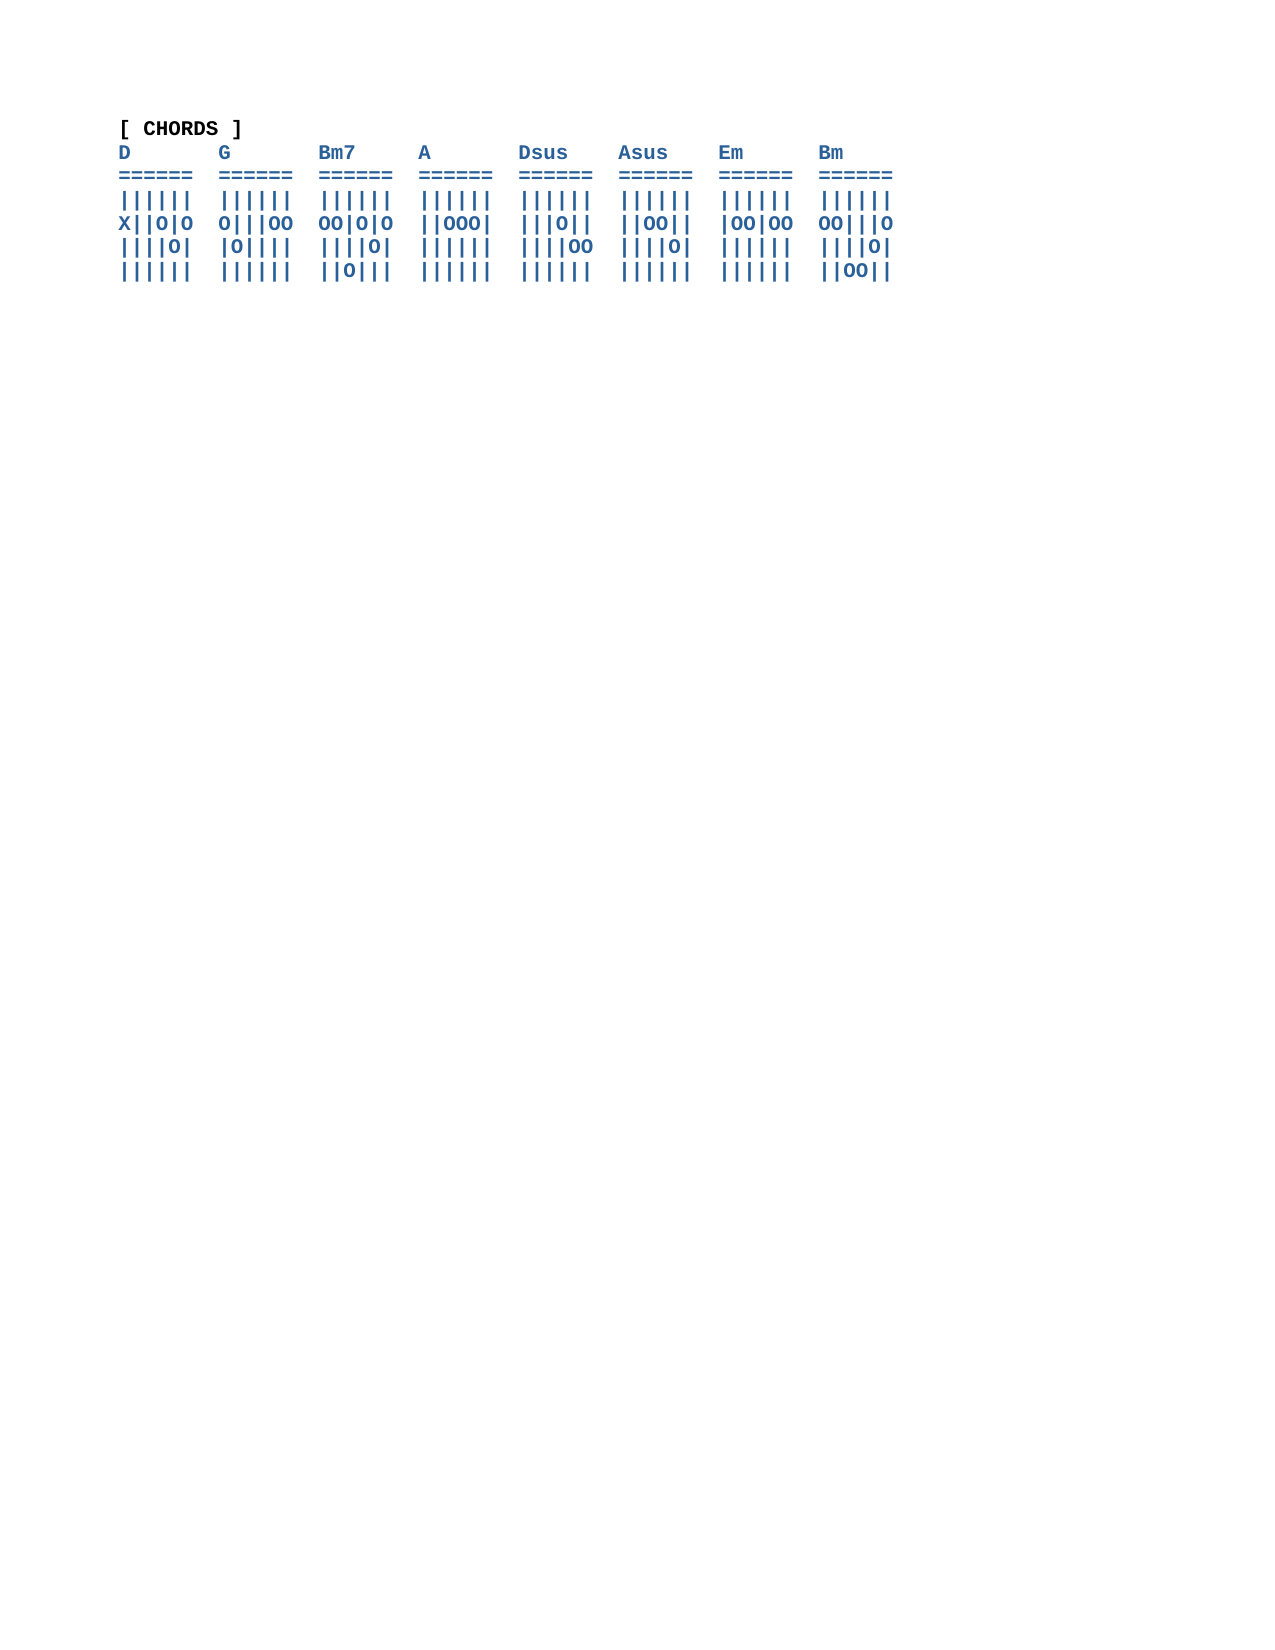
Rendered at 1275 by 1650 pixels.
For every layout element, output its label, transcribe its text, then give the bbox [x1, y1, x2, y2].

text |||||| |||||| |||||| |||||| |||||| |||||| |||||| |||||| [118, 189, 1157, 213]
text ====== ====== ====== ====== ====== ====== ====== ====== [118, 165, 1157, 189]
text [ CHORDS ] [118, 118, 1157, 142]
text X||O|O O|||OO OO|O|O ||OOO| |||O|| ||OO|| |OO|OO OO|||O [118, 213, 1157, 236]
text ||||O| |O|||| ||||O| |||||| ||||OO ||||O| |||||| ||||O| [118, 236, 1157, 260]
text D G Bm7 A Dsus Asus Em Bm [118, 142, 1157, 165]
text |||||| |||||| ||O||| |||||| |||||| |||||| |||||| ||OO|| [118, 260, 1157, 284]
